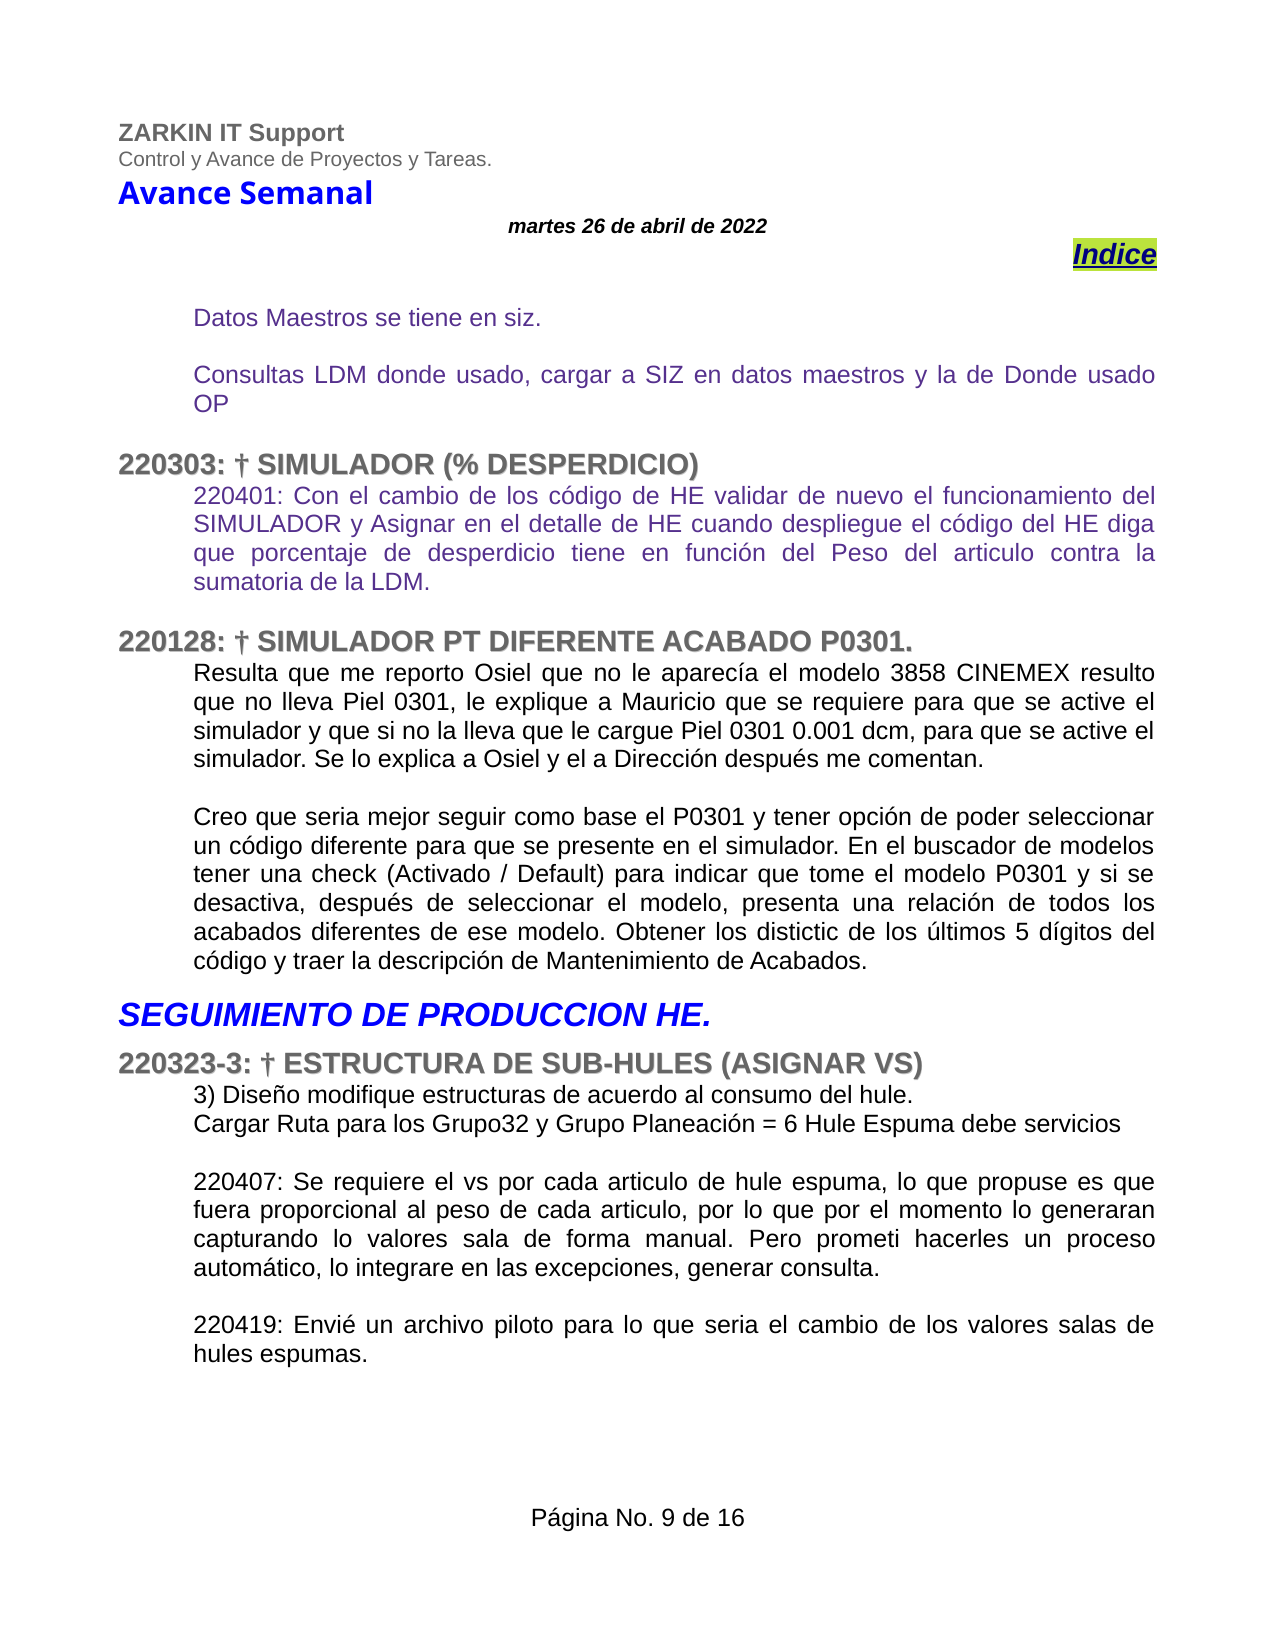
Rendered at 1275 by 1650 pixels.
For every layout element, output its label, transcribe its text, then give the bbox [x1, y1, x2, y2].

subtitle 220323-3: † ESTRUCTURA DE SUB-HULES (ASIGNAR VS) [118, 1046, 1157, 1080]
subtitle 220303: † SIMULADOR (% DESPERDICIO) [118, 447, 1157, 481]
text 3) Diseño modifique estructuras de acuerdo al consumo del hule. [193, 1080, 1157, 1109]
text Resulta que me reporto Osiel que no le aparecía el modelo 3858 CINEMEX resulto que no lleva Piel 0301, le explique a Mauricio que se requiere para que se active el simulador y que si no la lleva que le cargue Piel 0301 0.001 dcm, para que se active el simulador. Se lo explica a Osiel y el a Dirección después me comentan. [193, 658, 1157, 773]
text 220419: Envié un archivo piloto para lo que seria el cambio de los valores salas de hules espumas. [193, 1310, 1157, 1368]
text Consultas LDM donde usado, cargar a SIZ en datos maestros y la de Donde usado OP [193, 361, 1157, 418]
text 220407: Se requiere el vs por cada articulo de hule espuma, lo que propuse es que fuera proporcional al peso de cada articulo, por lo que por el momento lo generaran capturando lo valores sala de forma manual. Pero prometi hacerles un proceso automático, lo integrare en las excepciones, generar consulta. [193, 1167, 1157, 1282]
text 220401: Con el cambio de los código de HE validar de nuevo el funcionamiento del SIMULADOR y Asignar en el detalle de HE cuando despliegue el código del HE diga que porcentaje de desperdicio tiene en función del Peso del articulo contra la sumatoria de la LDM. [193, 481, 1157, 596]
subtitle SEGUIMIENTO DE PRODUCCION HE. [118, 995, 1157, 1034]
text Creo que seria mejor seguir como base el P0301 y tener opción de poder seleccionar un código diferente para que se presente en el simulador. En el buscador de modelos tener una check (Activado / Default) para indicar que tome el modelo P0301 y si se desactiva, después de seleccionar el modelo, presenta una relación de todos los acabados diferentes de ese modelo. Obtener los distictic de los últimos 5 dígitos del código y traer la descripción de Mantenimiento de Acabados. [193, 802, 1157, 974]
text Cargar Ruta para los Grupo32 y Grupo Planeación = 6 Hule Espuma debe servicios [193, 1109, 1157, 1138]
text Datos Maestros se tiene en siz. [193, 303, 1157, 332]
subtitle 220128: † SIMULADOR PT DIFERENTE ACABADO P0301. [118, 624, 1157, 658]
